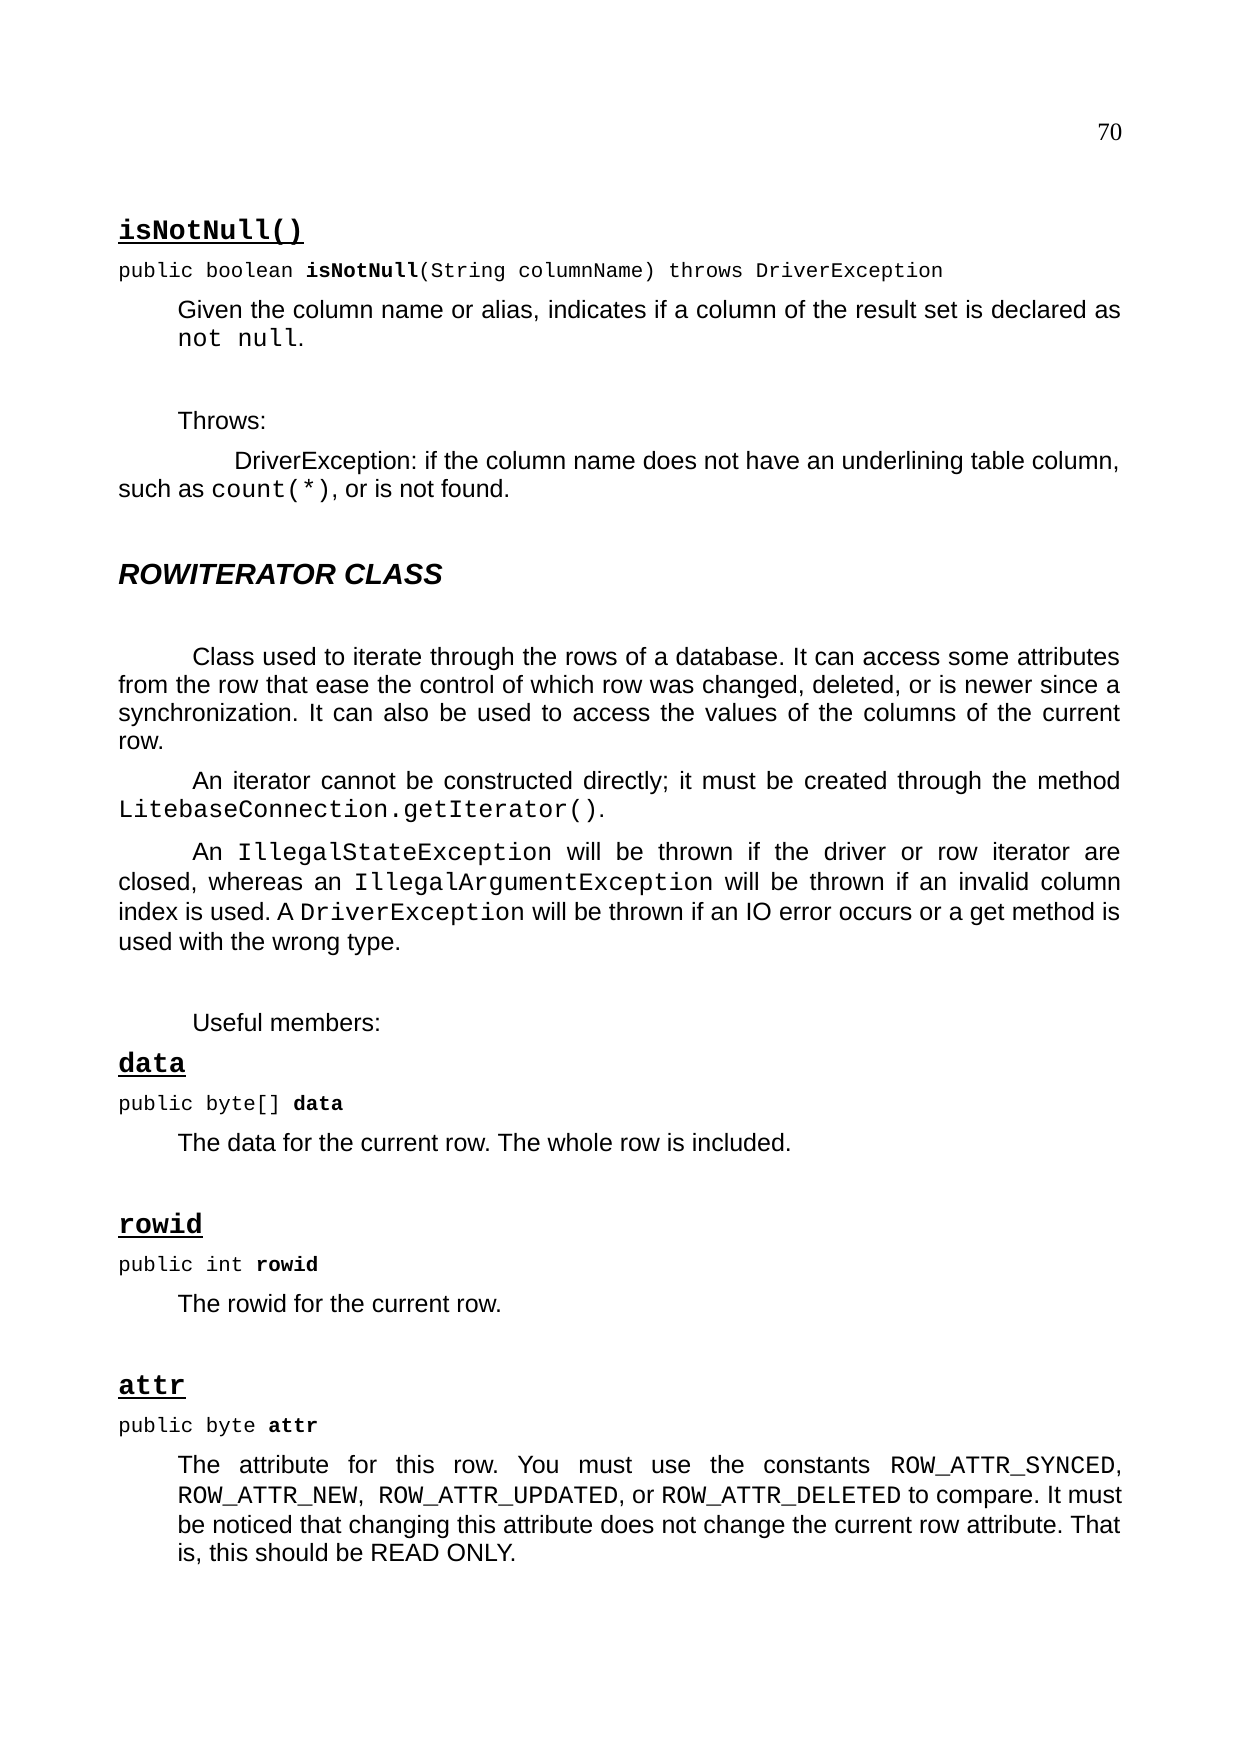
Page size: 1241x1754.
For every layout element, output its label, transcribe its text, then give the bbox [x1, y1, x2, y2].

subtitle isNotNull() [118, 216, 1122, 247]
subtitle ROWITERATOR CLASS [118, 558, 1122, 590]
list The attribute for this row. You must use the constants ROW_ATTR_SYNCED, ROW_ATTR_NEW, ROW_ATTR_UPDATED, or ROW_ATTR_DELETED to compare. It must be noticed that changing this attribute does not change the current row attribute. That is, this should be READ ONLY. [177, 1451, 1122, 1567]
subtitle data [118, 1049, 1122, 1081]
text Useful members: [118, 1008, 1122, 1036]
list The rowid for the current row. [177, 1290, 1122, 1318]
text Given the column name or alias, indicates if a column of the result set is declared as not null. [177, 296, 1122, 354]
text public boolean isNotNull(String columnName) throws DriverException [118, 260, 1122, 283]
subtitle attr [118, 1371, 1122, 1402]
text Throws: [118, 407, 1122, 434]
subtitle rowid [118, 1210, 1122, 1242]
text Class used to iterate through the rows of a database. It can access some attributes from the row that ease the control of which row was changed, deleted, or is newer since a synchronization. It can also be used to access the values of the columns of the current row. [118, 643, 1122, 755]
text An IllegalStateException will be thrown if the driver or row iterator are closed, whereas an IllegalArgumentException will be thrown if an invalid column index is used. A DriverException will be thrown if an IO error occurs or a get method is used with the wrong type. [118, 837, 1122, 956]
text public int rowid [118, 1254, 1122, 1278]
list The data for the current row. The whole row is included. [177, 1129, 1122, 1157]
text public byte attr [118, 1415, 1122, 1438]
text An iterator cannot be constructed directly; it must be created through the method LitebaseConnection.getIterator(). [118, 767, 1122, 825]
list DriverException: if the column name does not have an underlining table column, such as count(*), or is not found. [118, 447, 1122, 505]
text public byte[] data [118, 1093, 1122, 1117]
